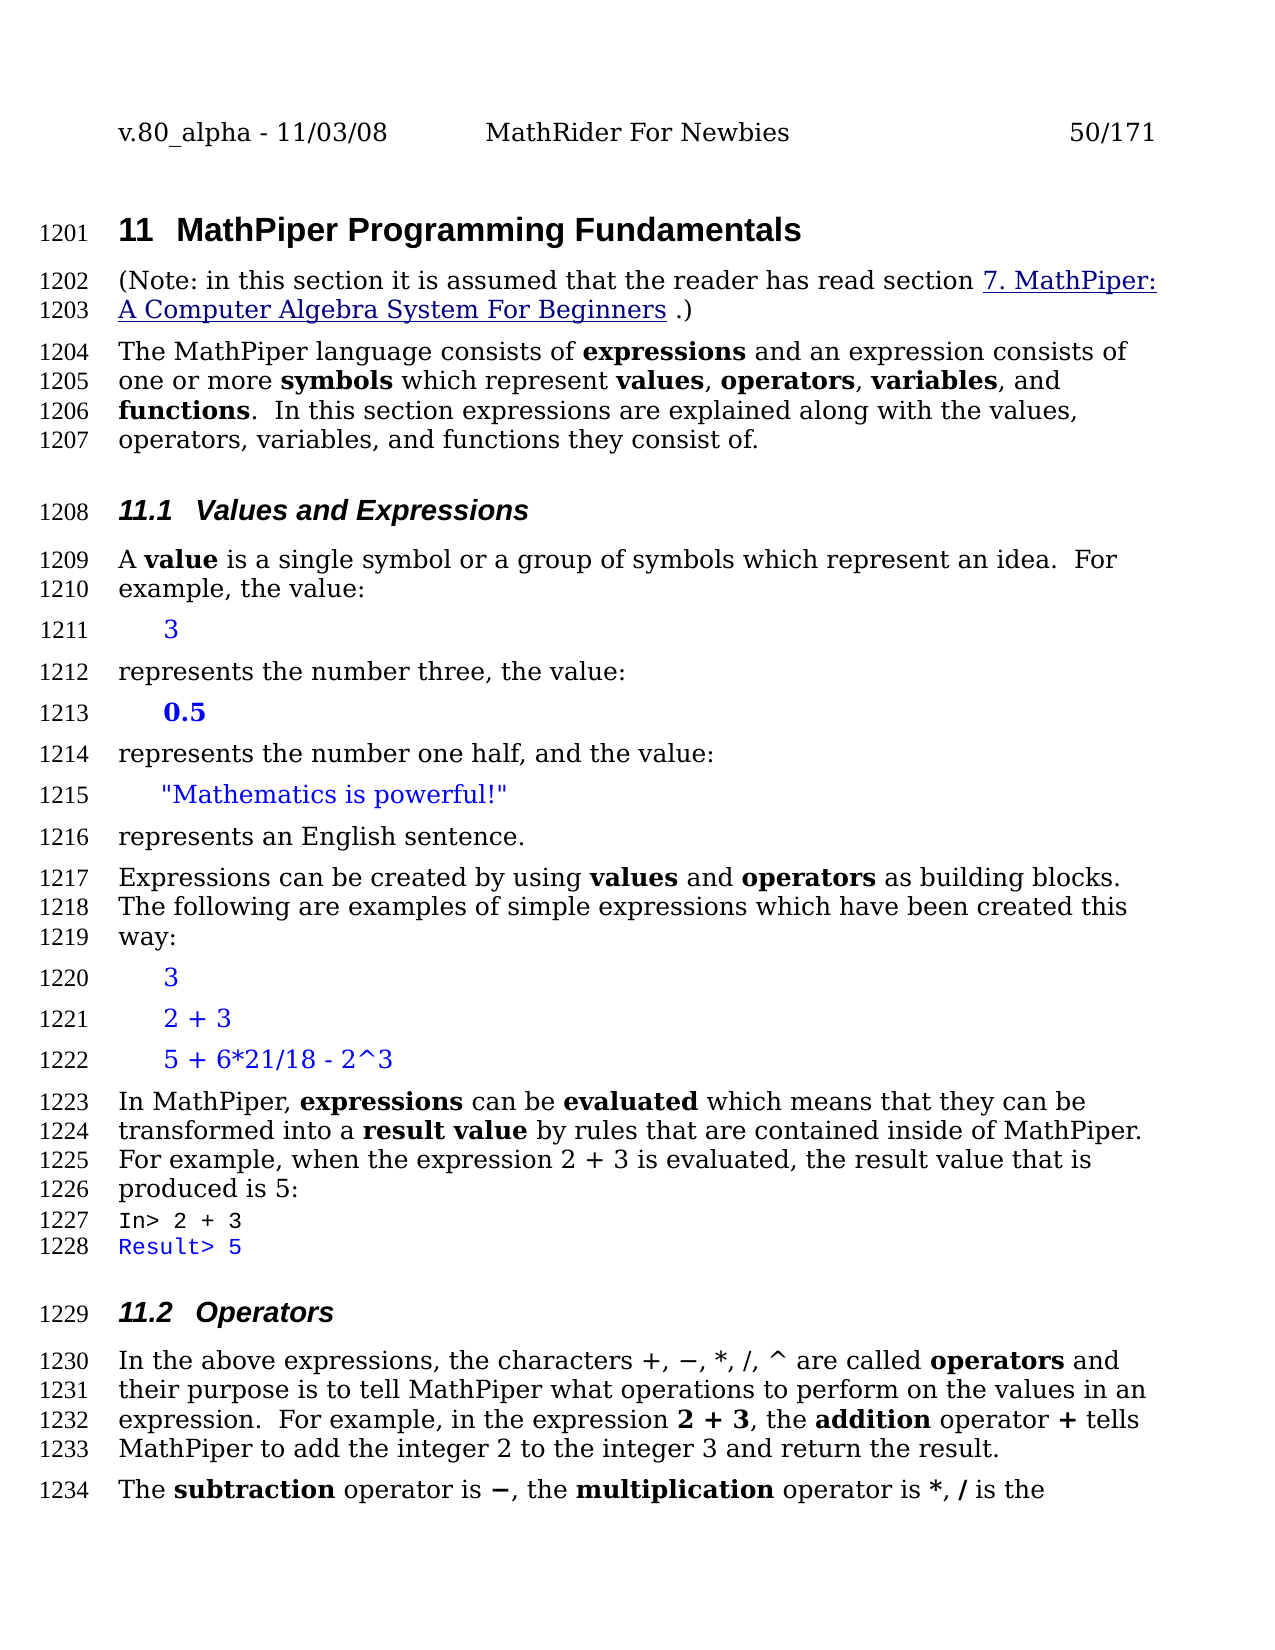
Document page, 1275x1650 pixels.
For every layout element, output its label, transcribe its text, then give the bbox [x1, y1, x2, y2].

subtitle MathPiper Programming Fundamentals [118, 210, 1157, 248]
text 0.5 [163, 698, 1157, 727]
text Expressions can be created by using values and operators as building blocks. The following are examples of simple expressions which have been created this way: [118, 863, 1157, 951]
text represents an English sentence. [118, 822, 1157, 851]
text 5 + 6*21/18 - 2^3 [163, 1045, 1157, 1074]
text 3 [163, 615, 1157, 644]
text "Mathematics is powerful!" [161, 781, 1157, 810]
text 3 [163, 963, 1157, 992]
subtitle Values and Expressions [118, 493, 1157, 527]
text 2 + 3 [163, 1004, 1157, 1033]
text Result> 5 [118, 1236, 1157, 1262]
text In MathPiper, expressions can be evaluated which means that they can be transformed into a result value by rules that are contained inside of MathPiper. For example, when the expression 2 + 3 is evaluated, the result value that is produced is 5: [118, 1087, 1157, 1204]
subtitle Operators [118, 1295, 1157, 1328]
text represents the number one half, and the value: [118, 739, 1157, 768]
text The subtraction operator is −, the multiplication operator is *, / is the [118, 1475, 1157, 1505]
text A value is a single symbol or a group of symbols which represent an idea. For example, the value: [118, 545, 1157, 603]
text The MathPiper language consists of expressions and an expression consists of one or more symbols which represent values, operators, variables, and functions. In this section expressions are explained along with the values, operators, variables, and functions they consist of. [118, 337, 1157, 454]
text represents the number three, the value: [118, 657, 1157, 686]
text In> 2 + 3 [118, 1210, 1157, 1236]
text In the above expressions, the characters +, −, *, /, ^ are called operators and their purpose is to tell MathPiper what operations to perform on the values in an expression. For example, in the expression 2 + 3, the addition operator + tells MathPiper to add the integer 2 to the integer 3 and return the result. [118, 1346, 1157, 1463]
text (Note: in this section it is assumed that the reader has read section 7. MathPiper: A Computer Algebra System For Beginners .) [118, 266, 1157, 325]
